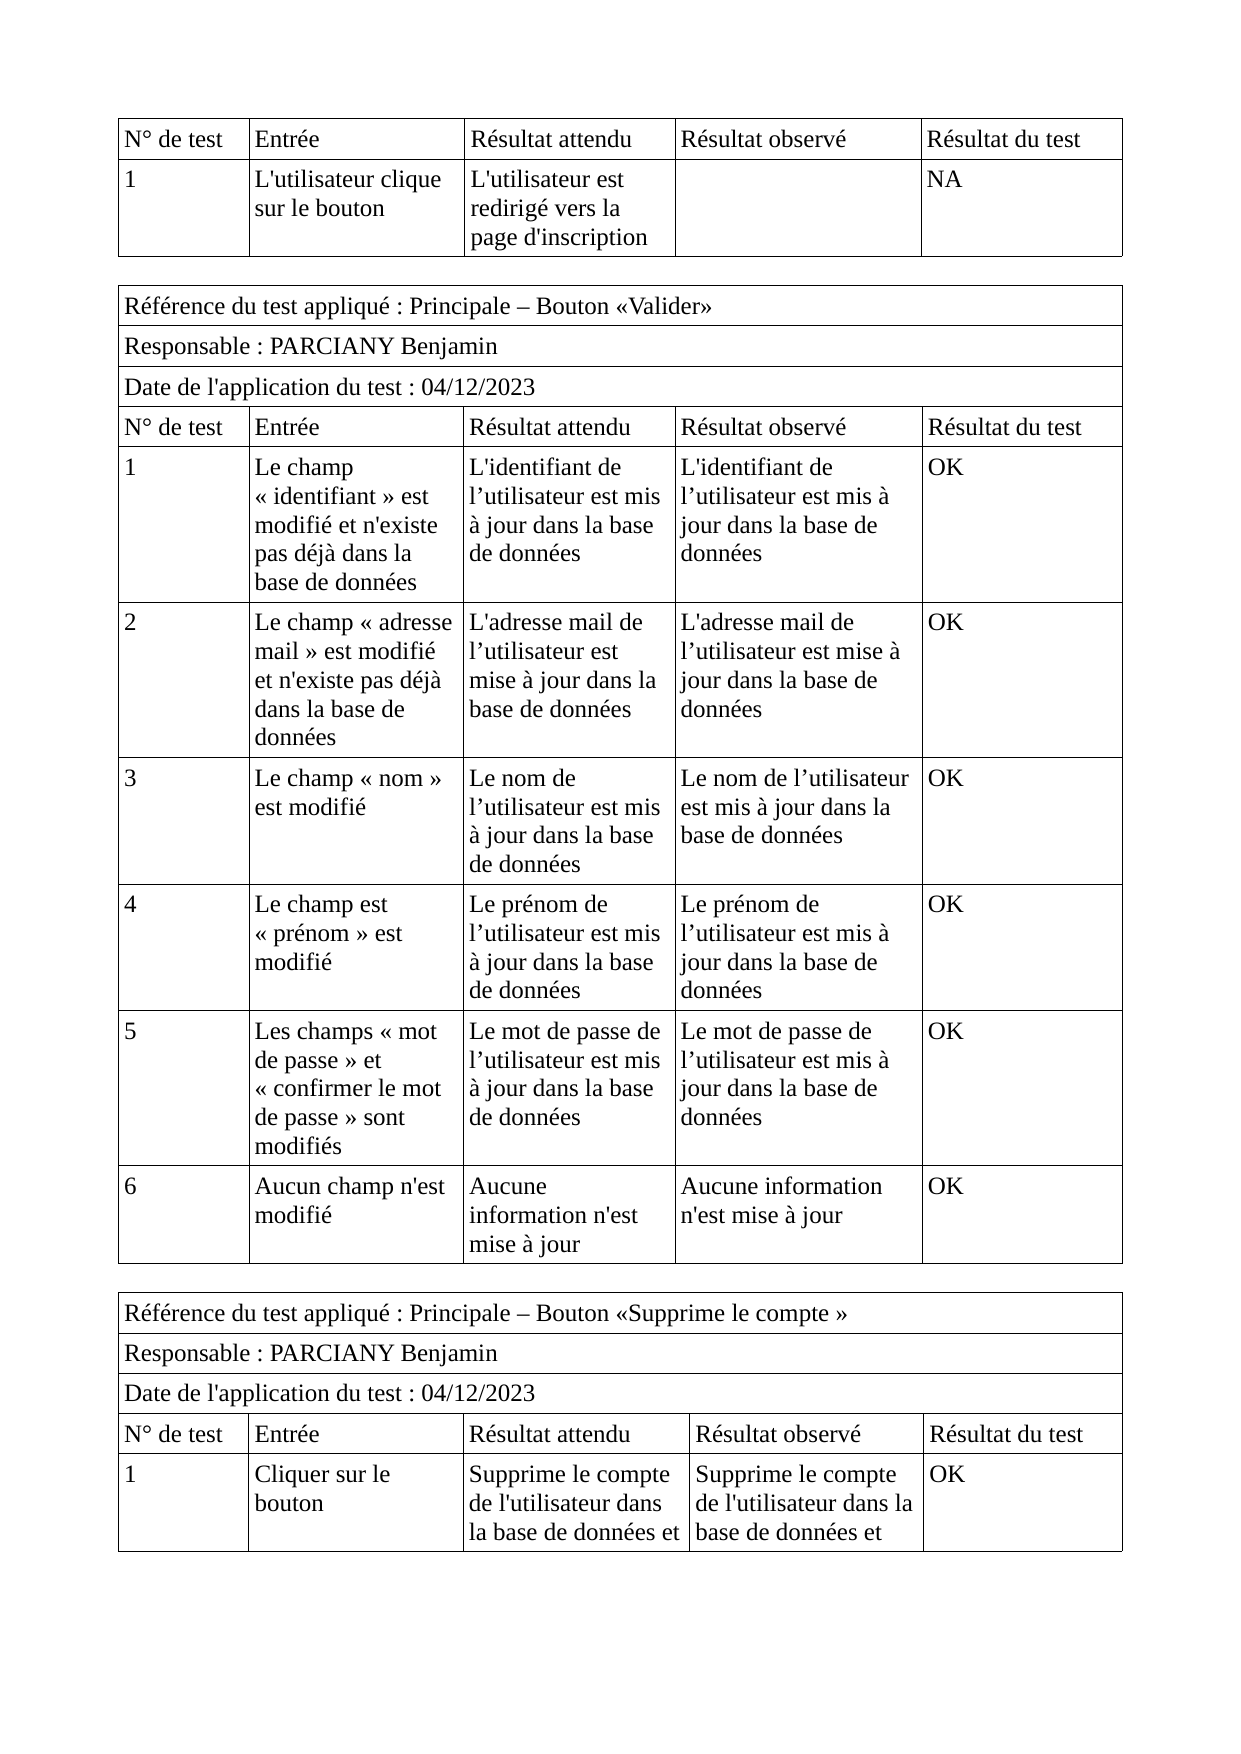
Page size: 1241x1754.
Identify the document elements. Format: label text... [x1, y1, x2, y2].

table_cell OK [923, 447, 1122, 602]
table_cell Le nom de l’utilisateur est mis à jour dans la base de données [464, 758, 675, 883]
table_cell Résultat du test [923, 407, 1122, 446]
table_cell N° de test [119, 1414, 248, 1453]
table_cell Date de l'application du test : 04/12/2023 [119, 1374, 1122, 1413]
table_cell Résultat observé [690, 1414, 923, 1453]
table_cell Date de l'application du test : 04/12/2023 [119, 367, 1122, 406]
table_cell Résultat attendu [465, 119, 675, 158]
table_cell Responsable : PARCIANY Benjamin [119, 326, 1122, 366]
table_cell OK [923, 758, 1122, 883]
table_cell OK [923, 1166, 1122, 1263]
table_cell OK [923, 885, 1122, 1010]
table_cell Résultat observé [676, 119, 921, 158]
table_cell Entrée [249, 1414, 463, 1453]
table_cell N° de test [119, 407, 249, 446]
table_cell Cliquer sur le bouton [249, 1454, 463, 1551]
table_cell 1 [119, 447, 249, 602]
table_cell Entrée [250, 407, 463, 446]
table_cell Résultat attendu [464, 407, 675, 446]
table_cell Le champ est « prénom » est modifié [250, 885, 463, 1010]
table_cell Le nom de l’utilisateur est mis à jour dans la base de données [676, 758, 922, 883]
table_cell 1 [119, 160, 249, 256]
table_header Référence du test appliqué : Principale – Bouton «Valider» [119, 286, 1122, 325]
table_cell L'identifiant de l’utilisateur est mis à jour dans la base de données [676, 447, 922, 602]
table_cell L'adresse mail de l’utilisateur est mise à jour dans la base de données [676, 603, 922, 757]
table_cell Le mot de passe de l’utilisateur est mis à jour dans la base de données [464, 1011, 675, 1165]
table_cell Résultat du test [922, 119, 1122, 158]
table_cell OK [924, 1454, 1122, 1551]
table_cell Aucune information n'est mise à jour [676, 1166, 922, 1263]
table_cell L'utilisateur est redirigé vers la page d'inscription [465, 160, 675, 256]
table_cell NA [922, 160, 1122, 256]
table_cell OK [923, 1011, 1122, 1165]
table_cell OK [923, 603, 1122, 757]
table_cell Le mot de passe de l’utilisateur est mis à jour dans la base de données [676, 1011, 922, 1165]
table_cell Aucun champ n'est modifié [250, 1166, 463, 1263]
table_cell 2 [119, 603, 249, 757]
table_cell Le champ « adresse mail » est modifié et n'existe pas déjà dans la base de données [250, 603, 463, 757]
table_cell Les champs « mot de passe » et « confirmer le mot de passe » sont modifiés [250, 1011, 463, 1165]
table_cell 6 [119, 1166, 249, 1263]
table_cell L'utilisateur clique sur le bouton [250, 160, 464, 256]
table_cell Le prénom de l’utilisateur est mis à jour dans la base de données [464, 885, 675, 1010]
table_header Référence du test appliqué : Principale – Bouton «Supprime le compte » [119, 1293, 1122, 1332]
table_cell Responsable : PARCIANY Benjamin [119, 1334, 1122, 1373]
table_cell Résultat attendu [464, 1414, 689, 1453]
table_cell Le prénom de l’utilisateur est mis à jour dans la base de données [676, 885, 922, 1010]
table_cell Supprime le compte de l'utilisateur dans la base de données et [464, 1454, 689, 1551]
table_cell N° de test [119, 119, 249, 158]
table_cell 3 [119, 758, 249, 883]
table_cell [676, 160, 921, 256]
table_cell Le champ « identifiant » est modifié et n'existe pas déjà dans la base de données [250, 447, 463, 602]
table_cell Aucune information n'est mise à jour [464, 1166, 675, 1263]
table_cell Entrée [250, 119, 464, 158]
table_cell L'adresse mail de l’utilisateur est mise à jour dans la base de données [464, 603, 675, 757]
table_cell 5 [119, 1011, 249, 1165]
table_cell Le champ « nom » est modifié [250, 758, 463, 883]
table_cell 4 [119, 885, 249, 1010]
table_cell L'identifiant de l’utilisateur est mis à jour dans la base de données [464, 447, 675, 602]
table_cell Résultat observé [676, 407, 922, 446]
table_cell Supprime le compte de l'utilisateur dans la base de données et [690, 1454, 923, 1551]
table_cell Résultat du test [924, 1414, 1122, 1453]
table_cell 1 [119, 1454, 248, 1551]
